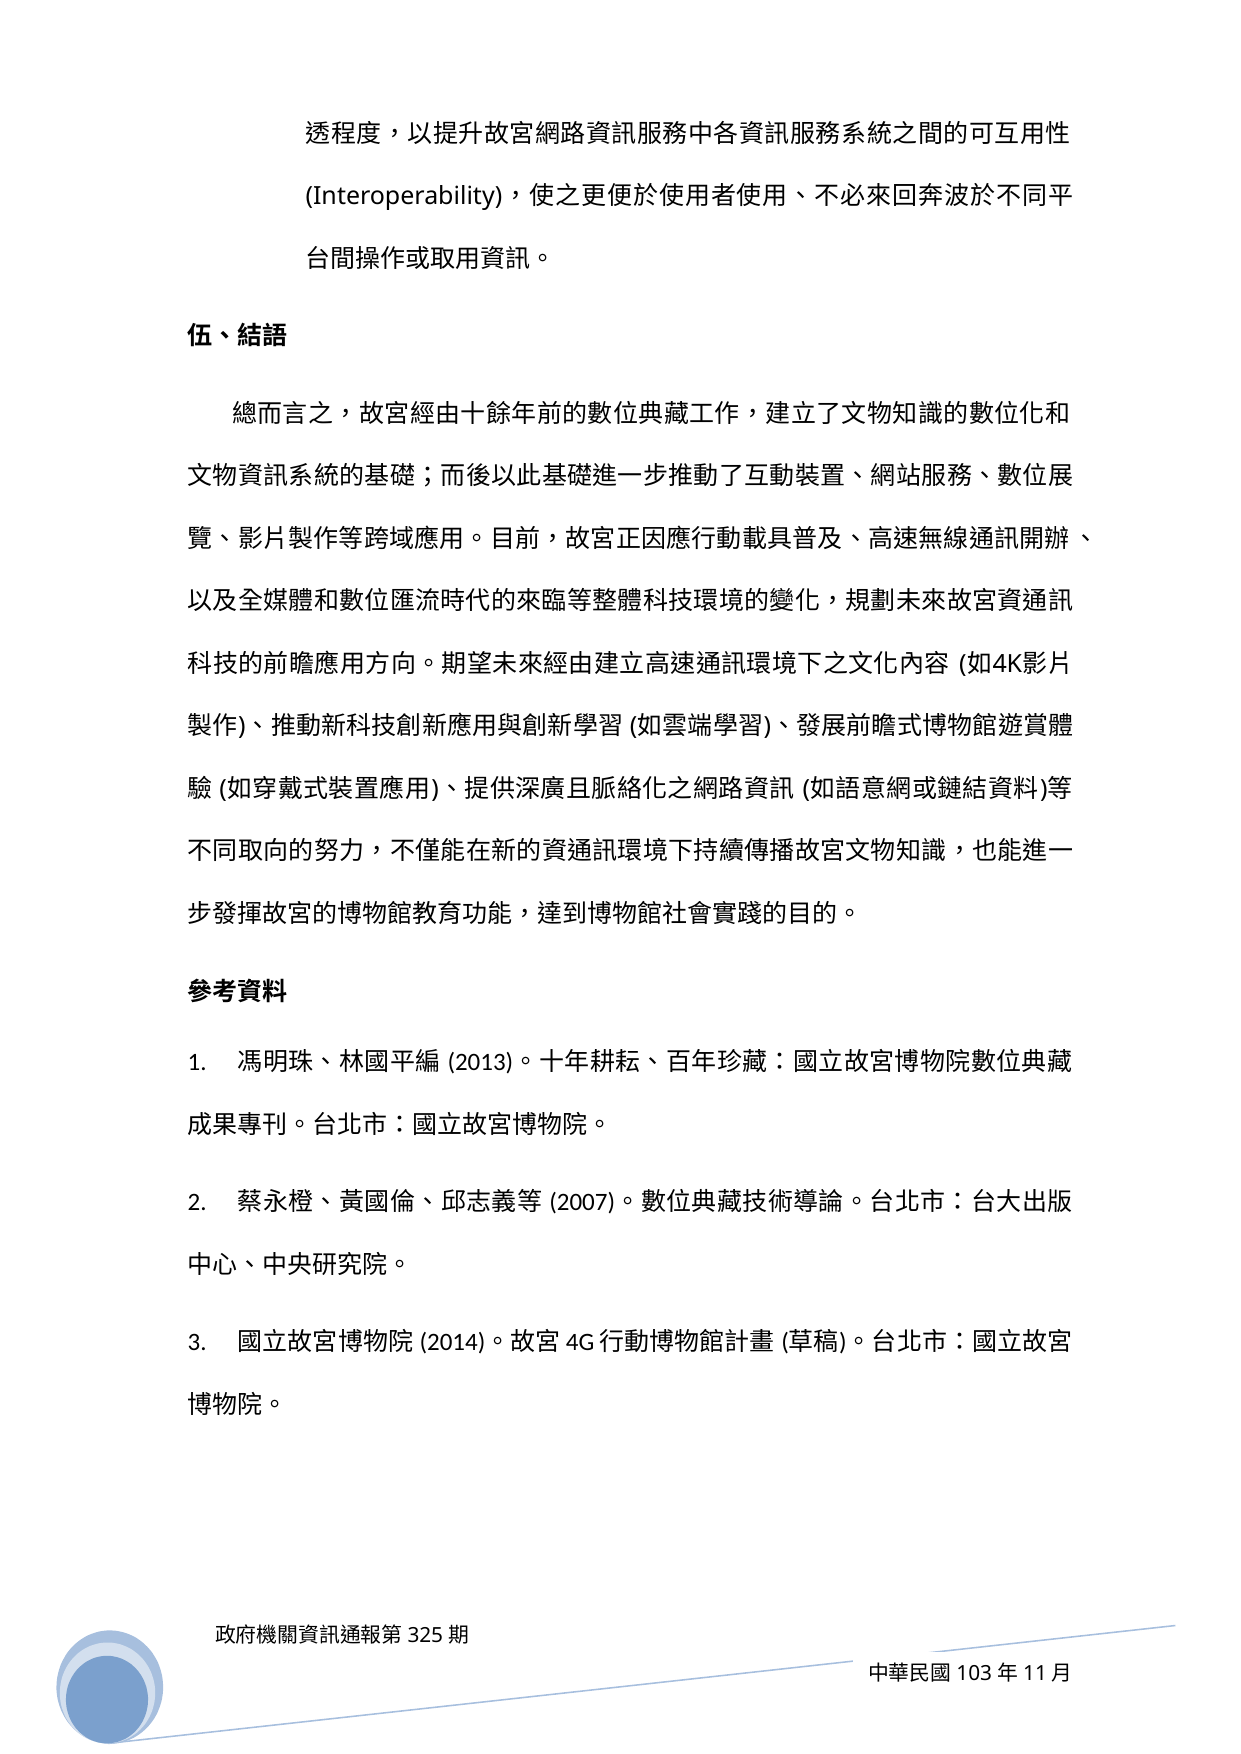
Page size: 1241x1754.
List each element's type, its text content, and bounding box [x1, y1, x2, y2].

list 國立故宮博物院 (2014)。故宮4G行動博物館計畫 (草稿)。台北市：國立故宮博物院。 [187, 1298, 1073, 1423]
list 馮明珠、林國平編 (2013)。十年耕耘、百年珍藏：國立故宮博物院數位典藏成果專刊。台北市：國立故宮博物院。 [187, 1018, 1073, 1143]
text 參考資料 [187, 948, 1073, 1011]
list 蔡永橙、黃國倫、邱志義等 (2007)。數位典藏技術導論。台北市：台大出版中心、中央研究院。 [187, 1158, 1073, 1283]
text 總而言之，故宮經由十餘年前的數位典藏工作，建立了文物知識的數位化和文物資訊系統的基礎；而後以此基礎進一步推動了互動裝置、網站服務、數位展覽、影片製作等跨域應用。目前，故宮正因應行動載具普及、高速無線通訊開辦、以及全媒體和數位匯流時代的來臨等整體科技環境的變化，規劃未來故宮資通訊科技的前瞻應用方向。期望未來經由建立高速通訊環境下之文化內容 (如4K影片製作)、推動新科技創新應用與創新學習 (如雲端學習)、發展前瞻式博物館遊賞體驗 (如穿戴式裝置應用)、提供深廣且脈絡化之網路資訊 (如語意網或鏈結資料)等不同取向的努力，不僅能在新的資通訊環境下持續傳播故宮文物知識，也能進一步發揮故宮的博物館教育功能，達到博物館社會實踐的目的。 [187, 369, 1073, 932]
text 透程度，以提升故宮網路資訊服務中各資訊服務系統之間的可互用性(Interoperability)，使之更便於使用者使用、不必來回奔波於不同平台間操作或取用資訊。 [246, 89, 1073, 277]
text 伍、結語 [187, 292, 1073, 354]
